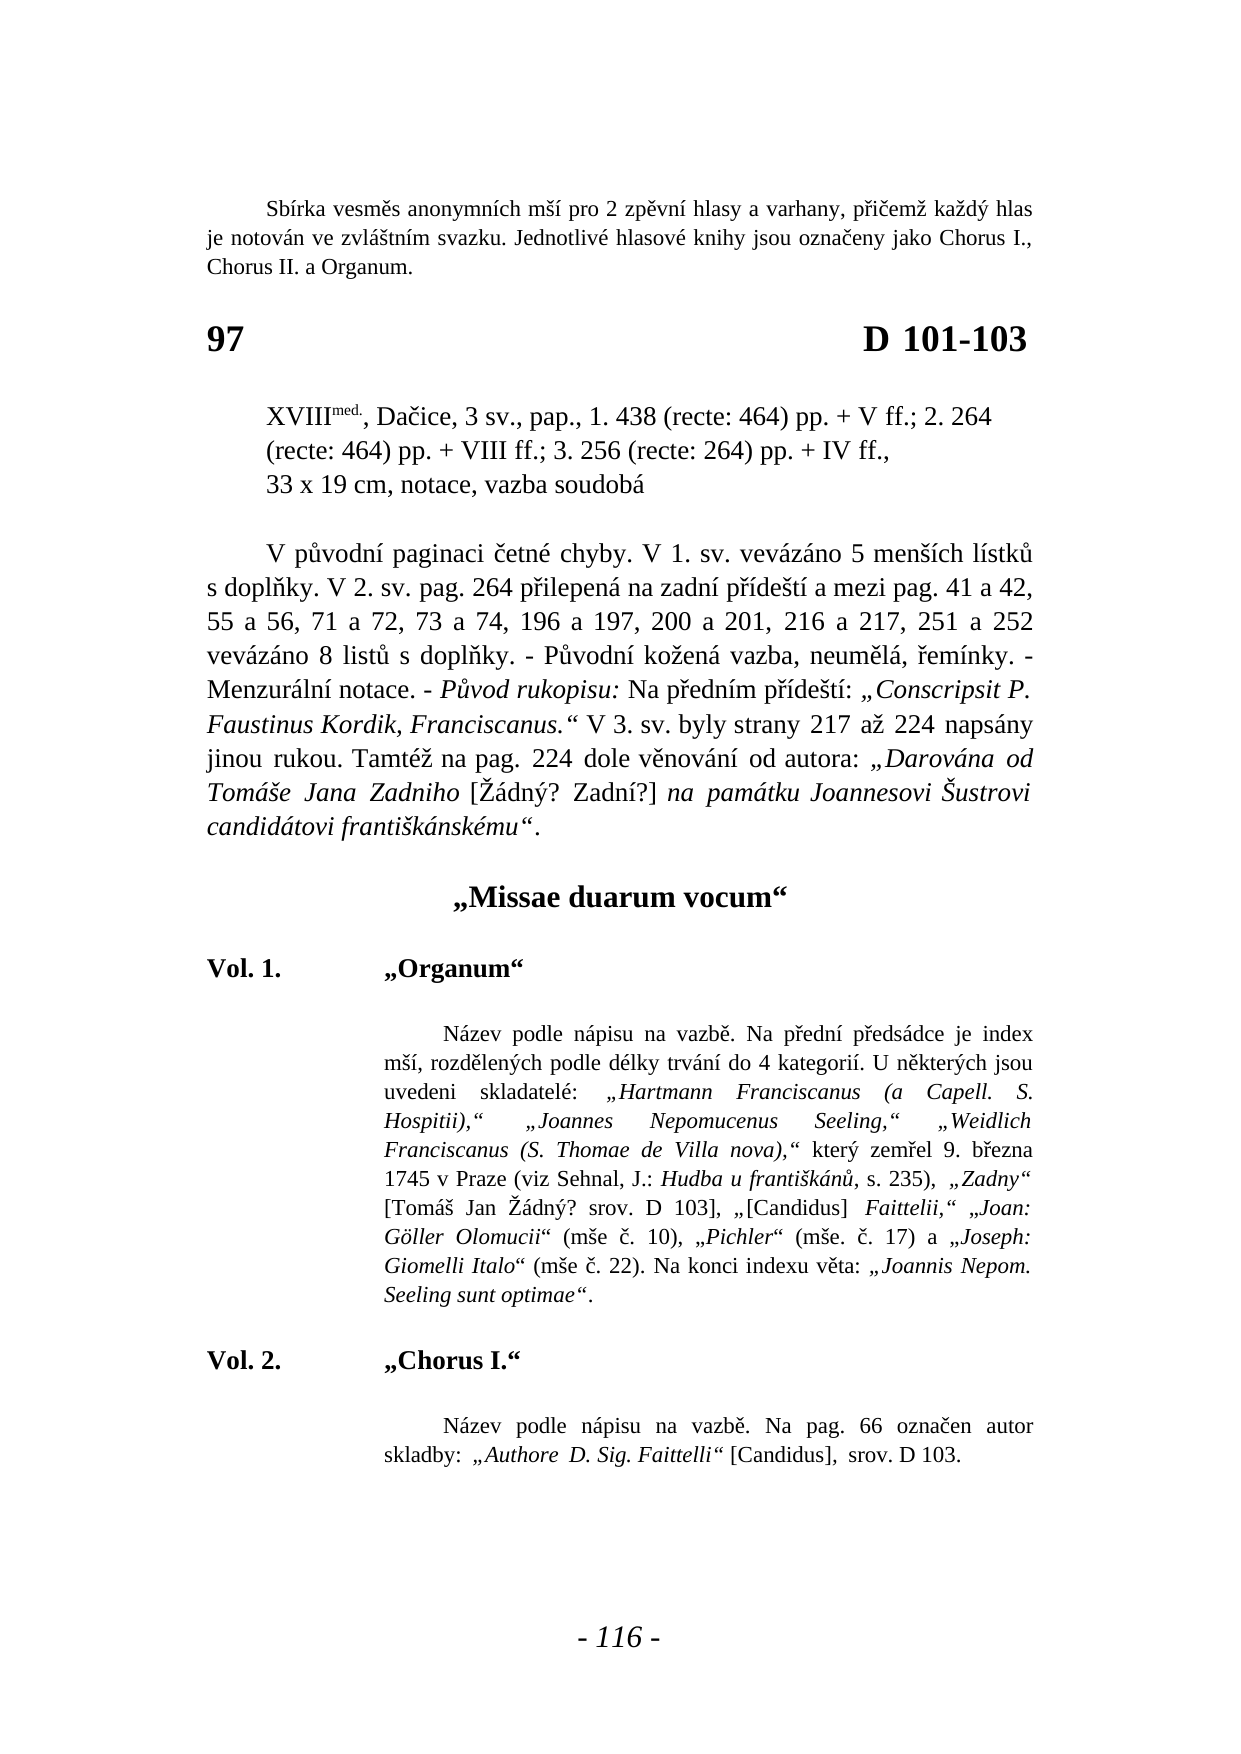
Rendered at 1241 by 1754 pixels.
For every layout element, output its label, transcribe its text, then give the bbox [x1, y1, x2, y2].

text Sbírka vesměs anonymních mší pro 2 zpěvní hlasy a varhany, přičemž každý hlas je notován ve zvláštním svazku. Jednotlivé hlasové knihy jsou označeny jako Chorus I., Chorus II. a Organum. [207, 195, 1033, 279]
text Vol. 1. „Organum“ [207, 952, 1033, 983]
text 97 D 101-103 [207, 316, 1033, 359]
text Vol. 2. „Chorus I.“ [207, 1344, 1033, 1375]
text XVIIImed., Dačice, 3 sv., pap., 1. 438 (recte: 464) pp. + V ff.; 2. 264 (recte: 464) pp. + VIII ff.; 3. 256 (recte: 264) pp. + IV ff., 33 x 19 cm, notace, vazba soudobá [266, 400, 1033, 500]
text Název podle nápisu na vazbě. Na pag. 66 označen autor skladby: „Authore D. Sig. Faittelli“ [Candidus], srov. D 103. [384, 1413, 1033, 1468]
text „Missae duarum vocum“ [207, 878, 1033, 914]
text Název podle nápisu na vazbě. Na přední předsádce je index mší, rozdělených podle délky trvání do 4 kategorií. U některých jsou uvedeni skladatelé: „Hartmann Franciscanus (a Capell. S. Hospitii),“ „Joannes Nepomucenus Seeling,“ „Weidlich Franciscanus (S. Thomae de Villa nova),“ který zemřel 9. března 1745 v Praze (viz Sehnal, J.: Hudba u františkánů, s. 235), „Zadny“ [Tomáš Jan Žádný? srov. D 103], „[Candidus] Faittelii,“ „Joan: Göller Olomucii“ (mše č. 10), „Pichler“ (mše. č. 17) a „Joseph: Giomelli Italo“ (mše č. 22). Na konci indexu věta: „Joannis Nepom. Seeling sunt optimae“. [384, 1021, 1033, 1307]
text V původní paginaci četné chyby. V 1. sv. vevázáno 5 menších lístků s doplňky. V 2. sv. pag. 264 přilepená na zadní přídeští a mezi pag. 41 a 42, 55 a 56, 71 a 72, 73 a 74, 196 a 197, 200 a 201, 216 a 217, 251 a 252 vevázáno 8 listů s doplňky. - Původní kožená vazba, neumělá, řemínky. - Menzurální notace. - Původ rukopisu: Na předním přídeští: „Conscripsit P. Faustinus Kordik, Franciscanus.“ V 3. sv. byly strany 217 až 224 napsány jinou rukou. Tamtéž na pag. 224 dole věnování od autora: „Darována od Tomáše Jana Zadniho [Žádný? Zadní?] na památku Joannesovi Šustrovi candidátovi františkánskému“. [207, 537, 1033, 841]
